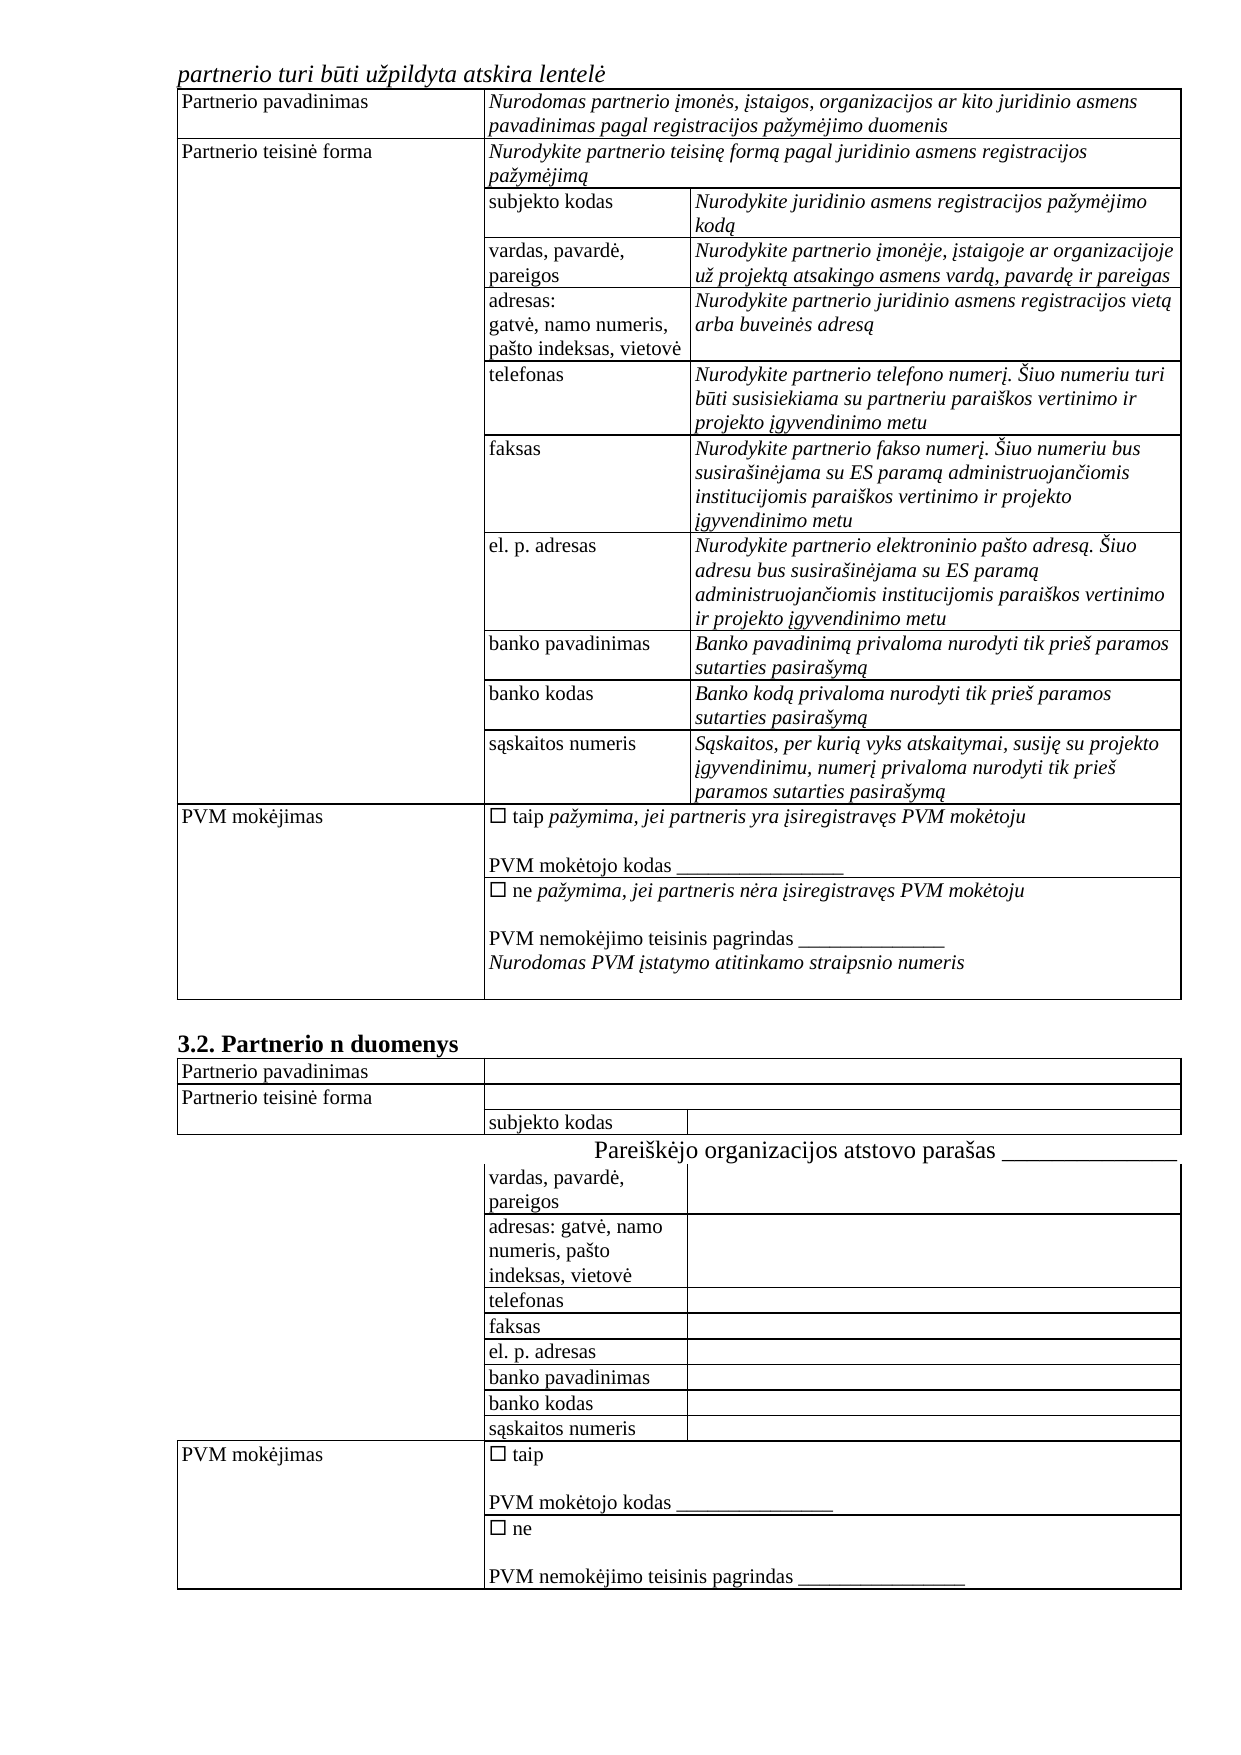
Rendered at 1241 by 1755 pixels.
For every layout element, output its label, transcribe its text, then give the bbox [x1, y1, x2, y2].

table_cell Partnerio teisinė forma [178, 139, 484, 803]
table_cell faksas [485, 436, 690, 532]
table_cell PVM mokėjimas [178, 1441, 484, 1588]
table_header [485, 1059, 1180, 1083]
table_header Partnerio pavadinimas [178, 1059, 484, 1083]
text 3.2. Partnerio n duomenys [177, 1029, 1181, 1057]
table_cell Partnerio teisinė forma [178, 1085, 484, 1134]
table_cell [485, 1085, 1180, 1109]
table_cell  taip pažymima, jei partneris yra įsiregistravęs PVM mokėtoju PVM mokėtojo kodas ________________ [485, 805, 1180, 877]
table_cell subjekto kodas [485, 189, 690, 237]
table_cell Sąskaitos, per kurią vyks atskaitymai, susiję su projekto įgyvendinimu, numerį privaloma nurodyti tik prieš paramos sutarties pasirašymą [691, 731, 1180, 803]
table_cell sąskaitos numeris [485, 731, 690, 803]
table_cell Pareiškėjo organizacijos atstovo parašas ______________ [484, 1135, 1181, 1164]
table_cell [688, 1314, 1180, 1338]
table_cell Nurodykite partnerio įmonėje, įstaigoje ar organizacijoje už projektą atsakingo asmens vardą, pavardę ir pareigas [691, 238, 1180, 287]
table_cell Nurodykite partnerio telefono numerį. Šiuo numeriu turi būti susisiekiama su partneriu paraiškos vertinimo ir projekto įgyvendinimo metu [691, 362, 1180, 434]
table_cell [688, 1365, 1180, 1389]
table_cell [688, 1391, 1180, 1415]
table_cell banko pavadinimas [485, 631, 690, 679]
table_cell Banko pavadinimą privaloma nurodyti tik prieš paramos sutarties pasirašymą [691, 631, 1180, 679]
table_cell Nurodykite partnerio elektroninio pašto adresą. Šiuo adresu bus susirašinėjama su ES paramą administruojančiomis institucijomis paraiškos vertinimo ir projekto įgyvendinimo metu [691, 533, 1180, 630]
table_cell subjekto kodas [485, 1110, 687, 1134]
table_cell faksas [485, 1314, 687, 1338]
table_cell adresas: gatvė, namo numeris, pašto indeksas, vietovė [485, 1215, 687, 1287]
table_cell adresas: gatvė, namo numeris, pašto indeksas, vietovė [485, 288, 690, 360]
table_cell banko kodas [485, 681, 690, 729]
table_cell telefonas [485, 1288, 687, 1312]
table_cell vardas, pavardė, pareigos [485, 238, 690, 287]
table_cell telefonas [485, 362, 690, 434]
table_cell el. p. adresas [485, 1340, 687, 1363]
text partnerio turi būti užpildyta atskira lentelė [177, 59, 1181, 88]
table_cell PVM mokėjimas [178, 805, 484, 998]
table_cell [688, 1215, 1180, 1287]
table_cell  ne PVM nemokėjimo teisinis pagrindas ________________ [485, 1516, 1180, 1588]
table_cell [688, 1288, 1180, 1312]
table_cell [688, 1416, 1180, 1440]
table_cell [177, 1135, 484, 1440]
table_cell Nurodykite partnerio fakso numerį. Šiuo numeriu bus susirašinėjama su ES paramą administruojančiomis institucijomis paraiškos vertinimo ir projekto įgyvendinimo metu [691, 436, 1180, 532]
table_header Partnerio pavadinimas [178, 90, 484, 137]
table_cell  taip PVM mokėtojo kodas _______________ [485, 1442, 1180, 1514]
table_cell [688, 1340, 1180, 1363]
table_cell [688, 1110, 1180, 1134]
table_cell Nurodykite juridinio asmens registracijos pažymėjimo kodą [691, 189, 1180, 237]
table_cell el. p. adresas [485, 533, 690, 630]
table_cell banko pavadinimas [485, 1365, 687, 1389]
table_cell sąskaitos numeris [485, 1416, 687, 1440]
table_cell banko kodas [485, 1391, 687, 1415]
table_cell vardas, pavardė, pareigos [485, 1164, 687, 1213]
table_cell Nurodykite partnerio teisinę formą pagal juridinio asmens registracijos pažymėjimą [485, 139, 1180, 187]
table_header Nurodomas partnerio įmonės, įstaigos, organizacijos ar kito juridinio asmens pavadinimas pagal registracijos pažymėjimo duomenis [485, 90, 1180, 137]
table_cell Nurodykite partnerio juridinio asmens registracijos vietą arba buveinės adresą [691, 288, 1180, 360]
table_cell Banko kodą privaloma nurodyti tik prieš paramos sutarties pasirašymą [691, 681, 1180, 729]
table_cell [688, 1164, 1180, 1213]
table_cell  ne pažymima, jei partneris nėra įsiregistravęs PVM mokėtoju PVM nemokėjimo teisinis pagrindas ______________ Nurodomas PVM įstatymo atitinkamo straipsnio numeris [485, 878, 1180, 998]
